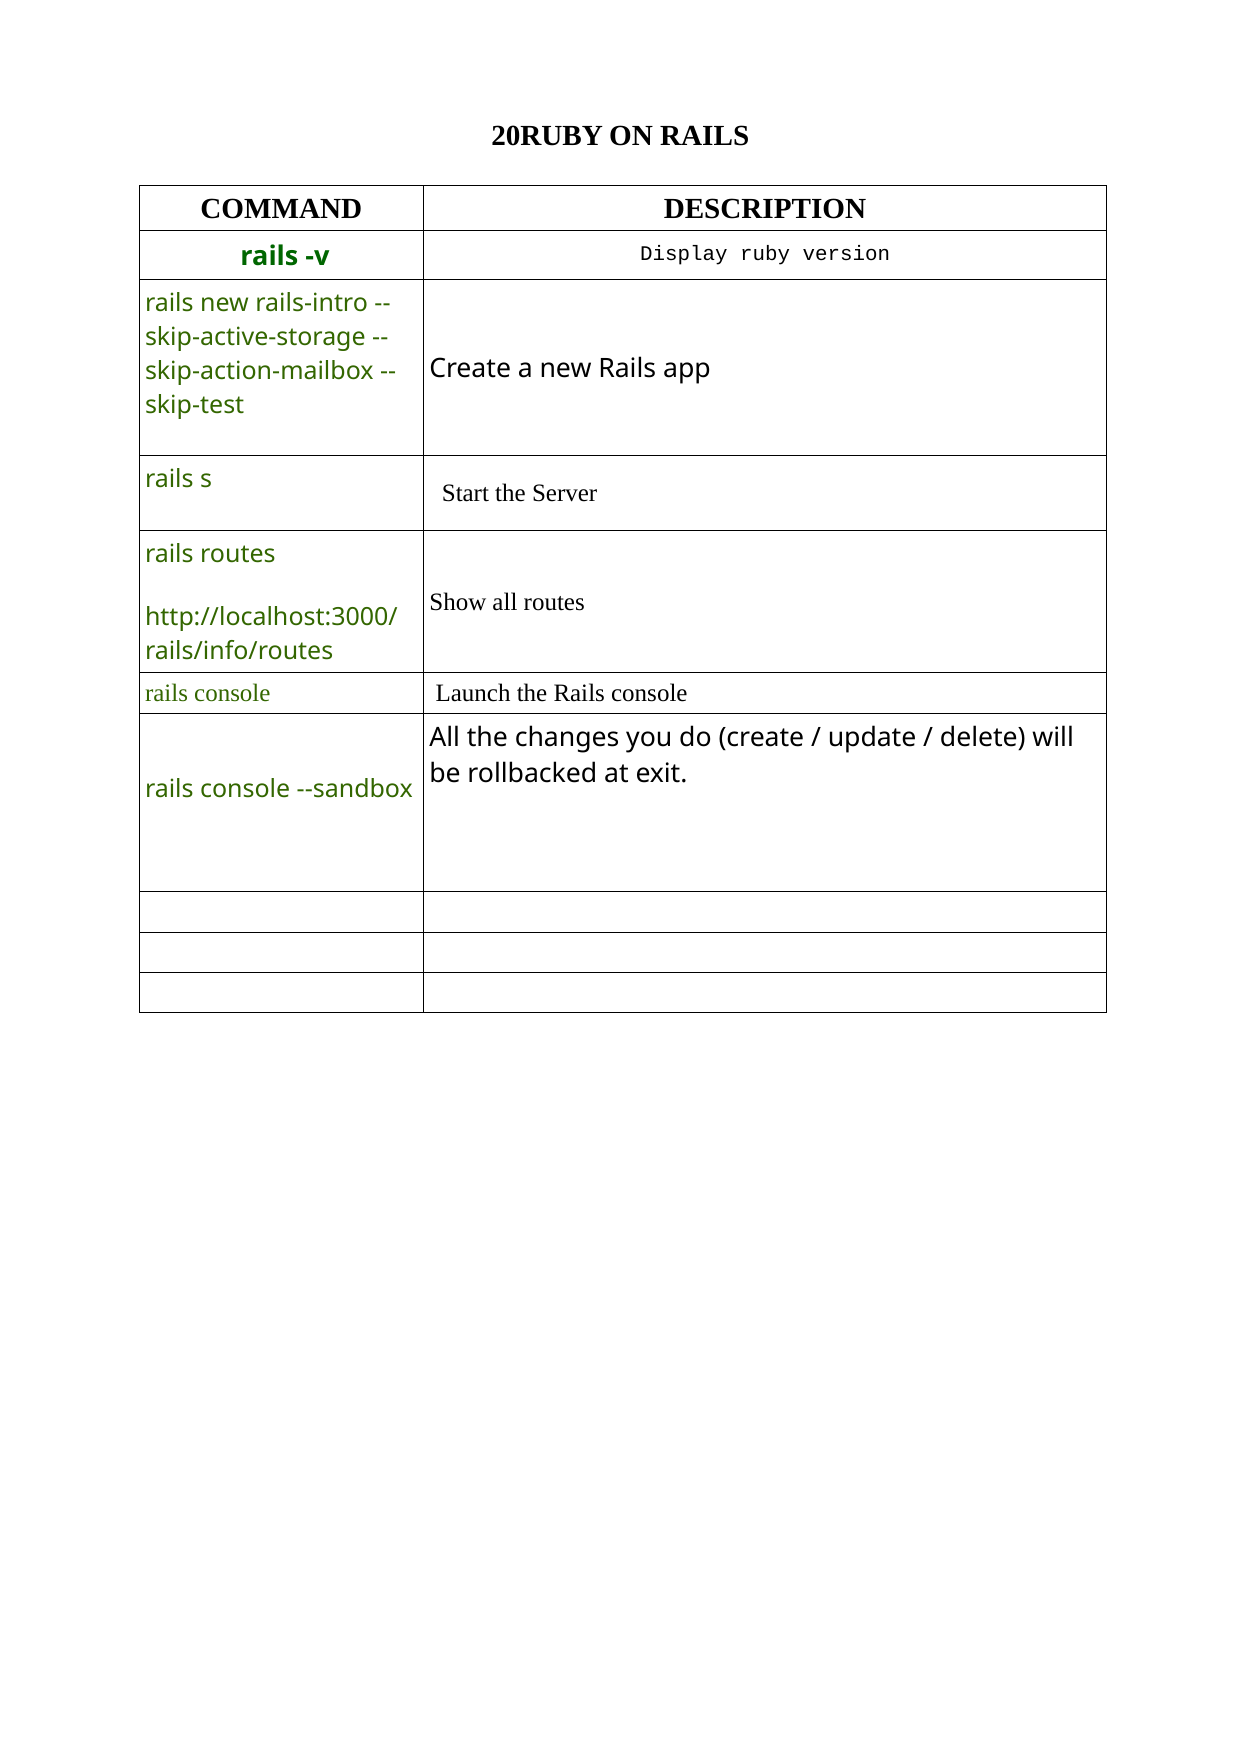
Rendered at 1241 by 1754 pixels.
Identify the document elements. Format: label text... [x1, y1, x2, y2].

table_cell Display ruby version [424, 231, 1106, 279]
table_header DESCRIPTION [424, 186, 1106, 230]
table_cell rails console [140, 673, 423, 712]
table_cell [140, 933, 423, 972]
table_cell All the changes you do (create / update / delete) will be rollbacked at exit. [424, 714, 1106, 891]
table_cell Show all routes [424, 531, 1106, 672]
table_cell [424, 973, 1106, 1012]
table_cell [140, 973, 423, 1012]
table_cell [424, 892, 1106, 932]
table_cell [424, 933, 1106, 972]
table_cell Create a new Rails app [424, 280, 1106, 455]
table_header COMMAND [140, 186, 423, 230]
table_cell rails -v [140, 231, 423, 279]
table_cell Launch the Rails console [424, 673, 1106, 712]
text 20RUBY ON RAILS [118, 118, 1122, 152]
table_cell Start the Server [424, 456, 1106, 530]
table_cell rails routes http://localhost:3000/rails/info/routes [140, 531, 423, 672]
table_cell rails new rails-intro --skip-active-storage --skip-action-mailbox --skip-test [140, 280, 423, 455]
table_cell rails s [140, 456, 423, 530]
table_cell rails console --sandbox [140, 714, 423, 891]
table_cell [140, 892, 423, 932]
